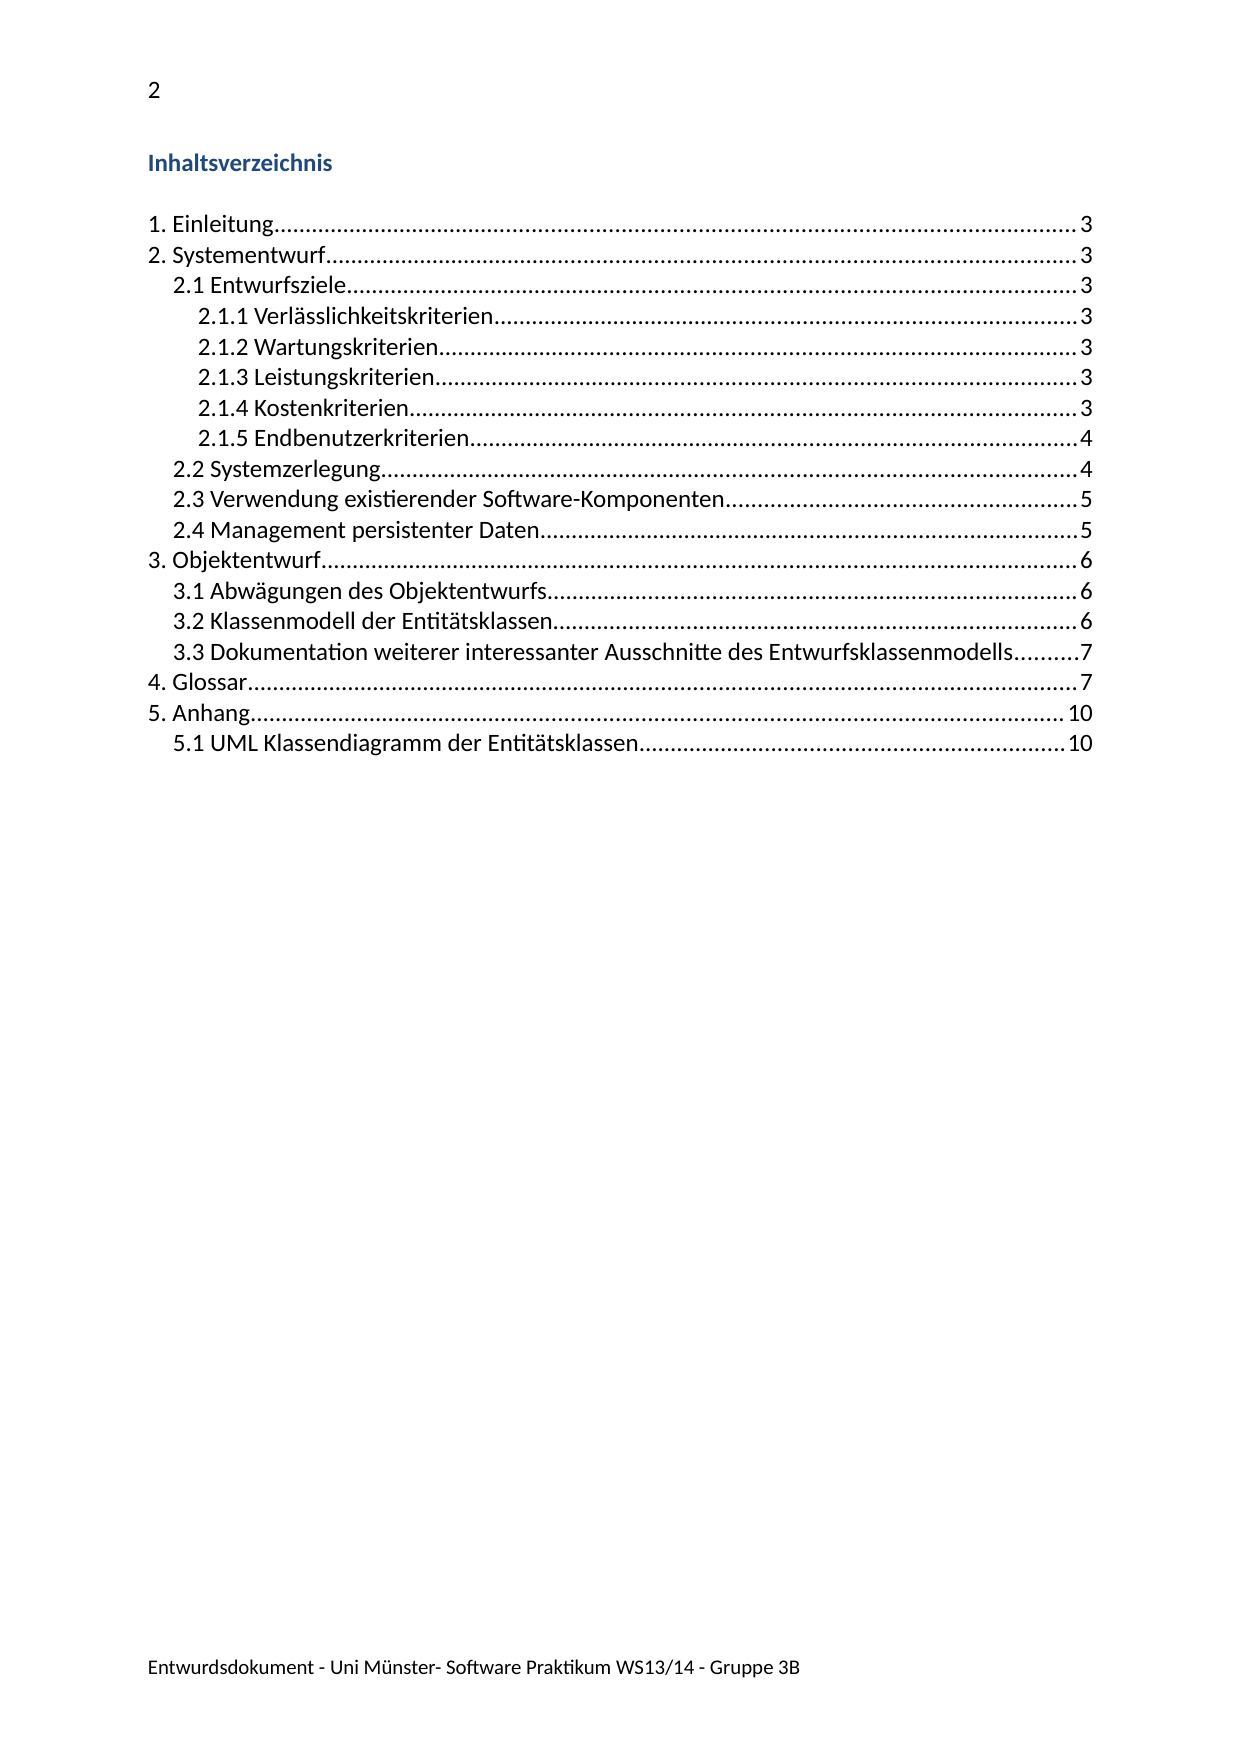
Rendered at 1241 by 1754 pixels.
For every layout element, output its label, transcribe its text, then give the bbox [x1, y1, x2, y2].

text 1. Einleitung 3 [148, 209, 1093, 239]
text 3.3 Dokumentation weiterer interessanter Ausschnitte des Entwurfsklassenmodells 7 [173, 636, 1093, 666]
text 2.4 Management persistenter Daten 5 [173, 514, 1093, 544]
text Inhaltsverzeichnis [148, 148, 1093, 178]
text 5. Anhang 10 [148, 697, 1093, 727]
text 2.1.2 Wartungskriterien 3 [198, 331, 1093, 361]
text 3.1 Abwägungen des Objektentwurfs 6 [173, 575, 1093, 605]
text 2.1.5 Endbenutzerkriterien 4 [198, 422, 1093, 453]
text 2.1.1 Verlässlichkeitskriterien 3 [198, 300, 1093, 331]
text 4. Glossar 7 [148, 666, 1093, 697]
text 3. Objektentwurf 6 [148, 544, 1093, 575]
text 2.1.4 Kostenkriterien 3 [198, 392, 1093, 422]
text 2.2 Systemzerlegung 4 [173, 453, 1093, 483]
text 2. Systementwurf 3 [148, 239, 1093, 270]
text 2.1 Entwurfsziele 3 [173, 270, 1093, 300]
text 3.2 Klassenmodell der Entitätsklassen 6 [173, 605, 1093, 636]
text 5.1 UML Klassendiagramm der Entitätsklassen 10 [173, 727, 1093, 758]
text 2.3 Verwendung existierender Software-Komponenten 5 [173, 483, 1093, 514]
text 2.1.3 Leistungskriterien 3 [198, 361, 1093, 392]
